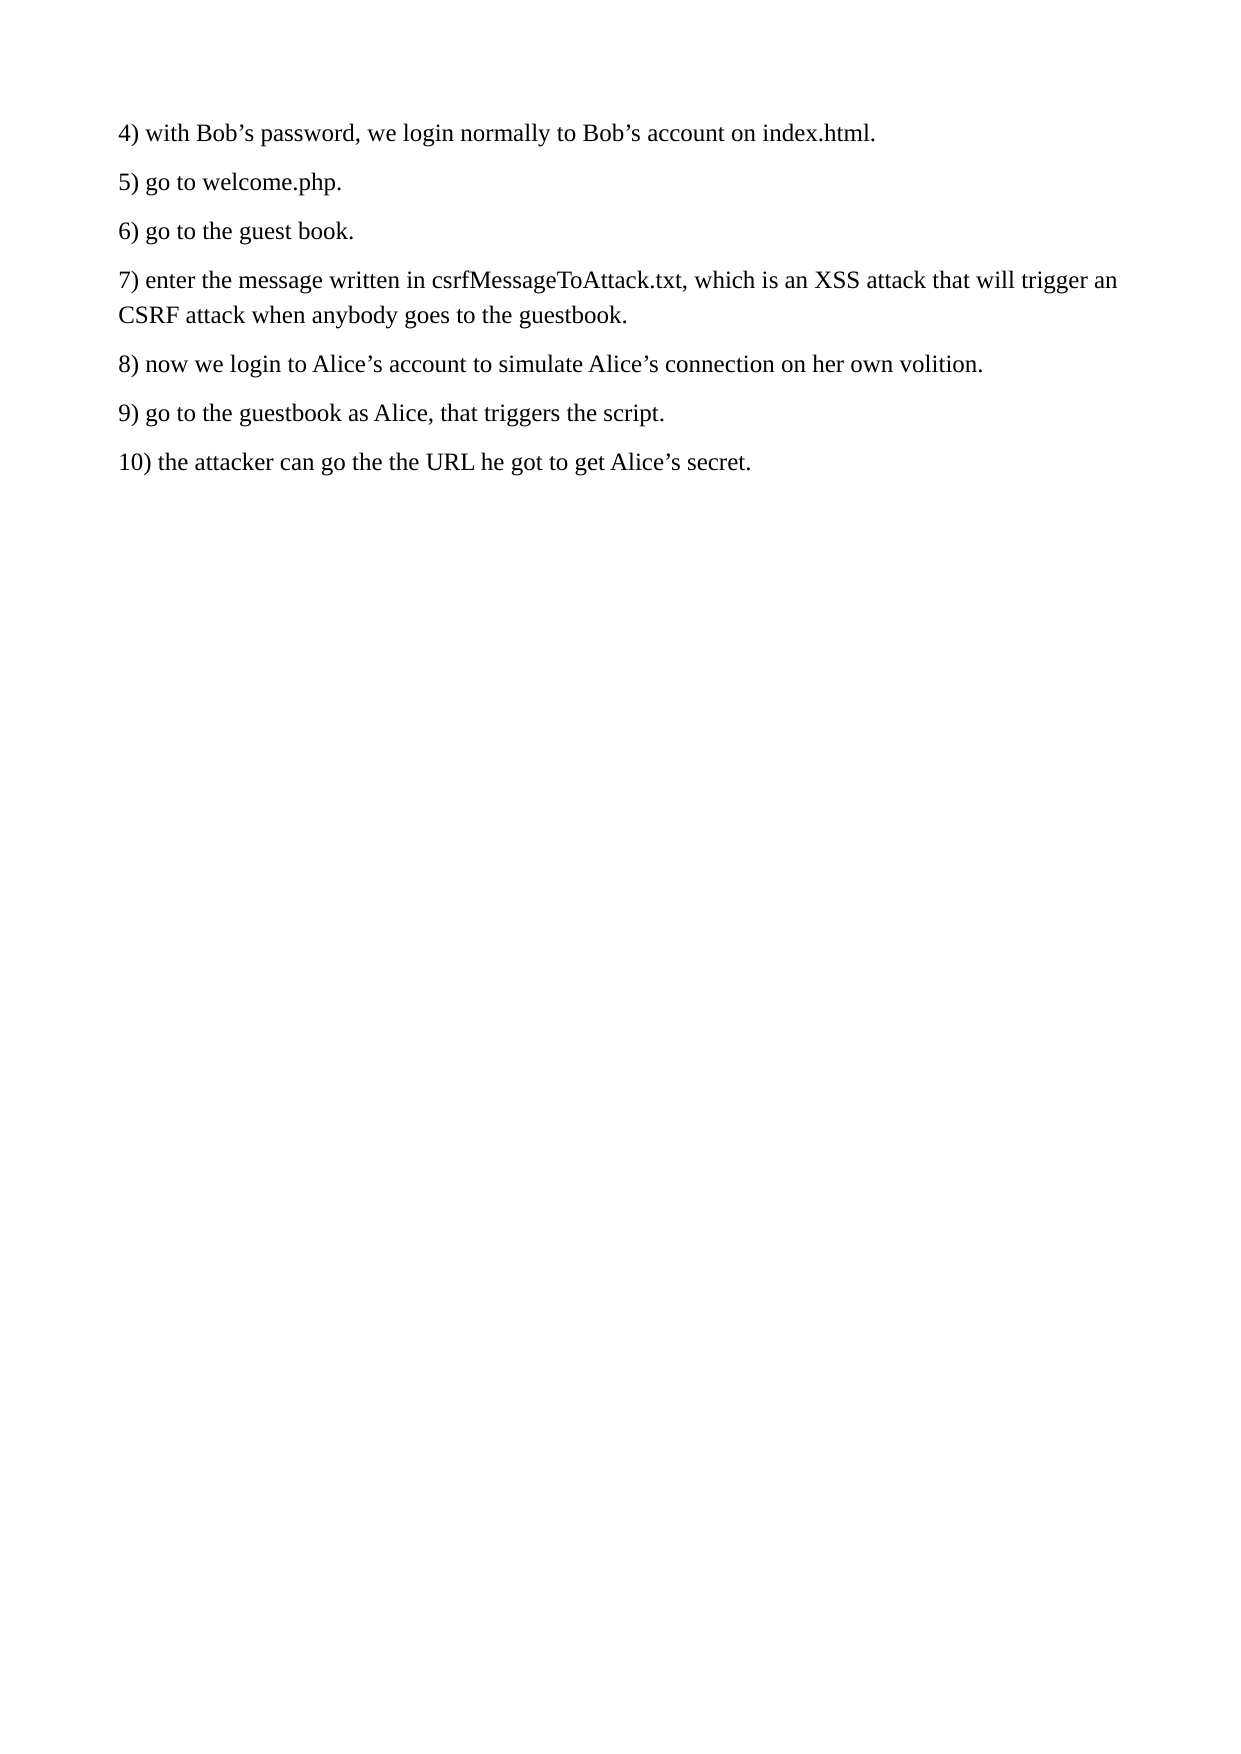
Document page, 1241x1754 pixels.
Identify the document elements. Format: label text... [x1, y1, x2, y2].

text 6) go to the guest book. [118, 216, 1122, 245]
text 7) enter the message written in csrfMessageToAttack.txt, which is an XSS attack that will trigger an CSRF attack when anybody goes to the guestbook. [118, 265, 1122, 328]
text 4) with Bob’s password, we login normally to Bob’s account on index.html. [118, 118, 1122, 147]
text 5) go to welcome.php. [118, 167, 1122, 196]
text 10) the attacker can go the the URL he got to get Alice’s secret. [118, 447, 1122, 476]
text 9) go to the guestbook as Alice, that triggers the script. [118, 398, 1122, 427]
text 8) now we login to Alice’s account to simulate Alice’s connection on her own volition. [118, 349, 1122, 378]
